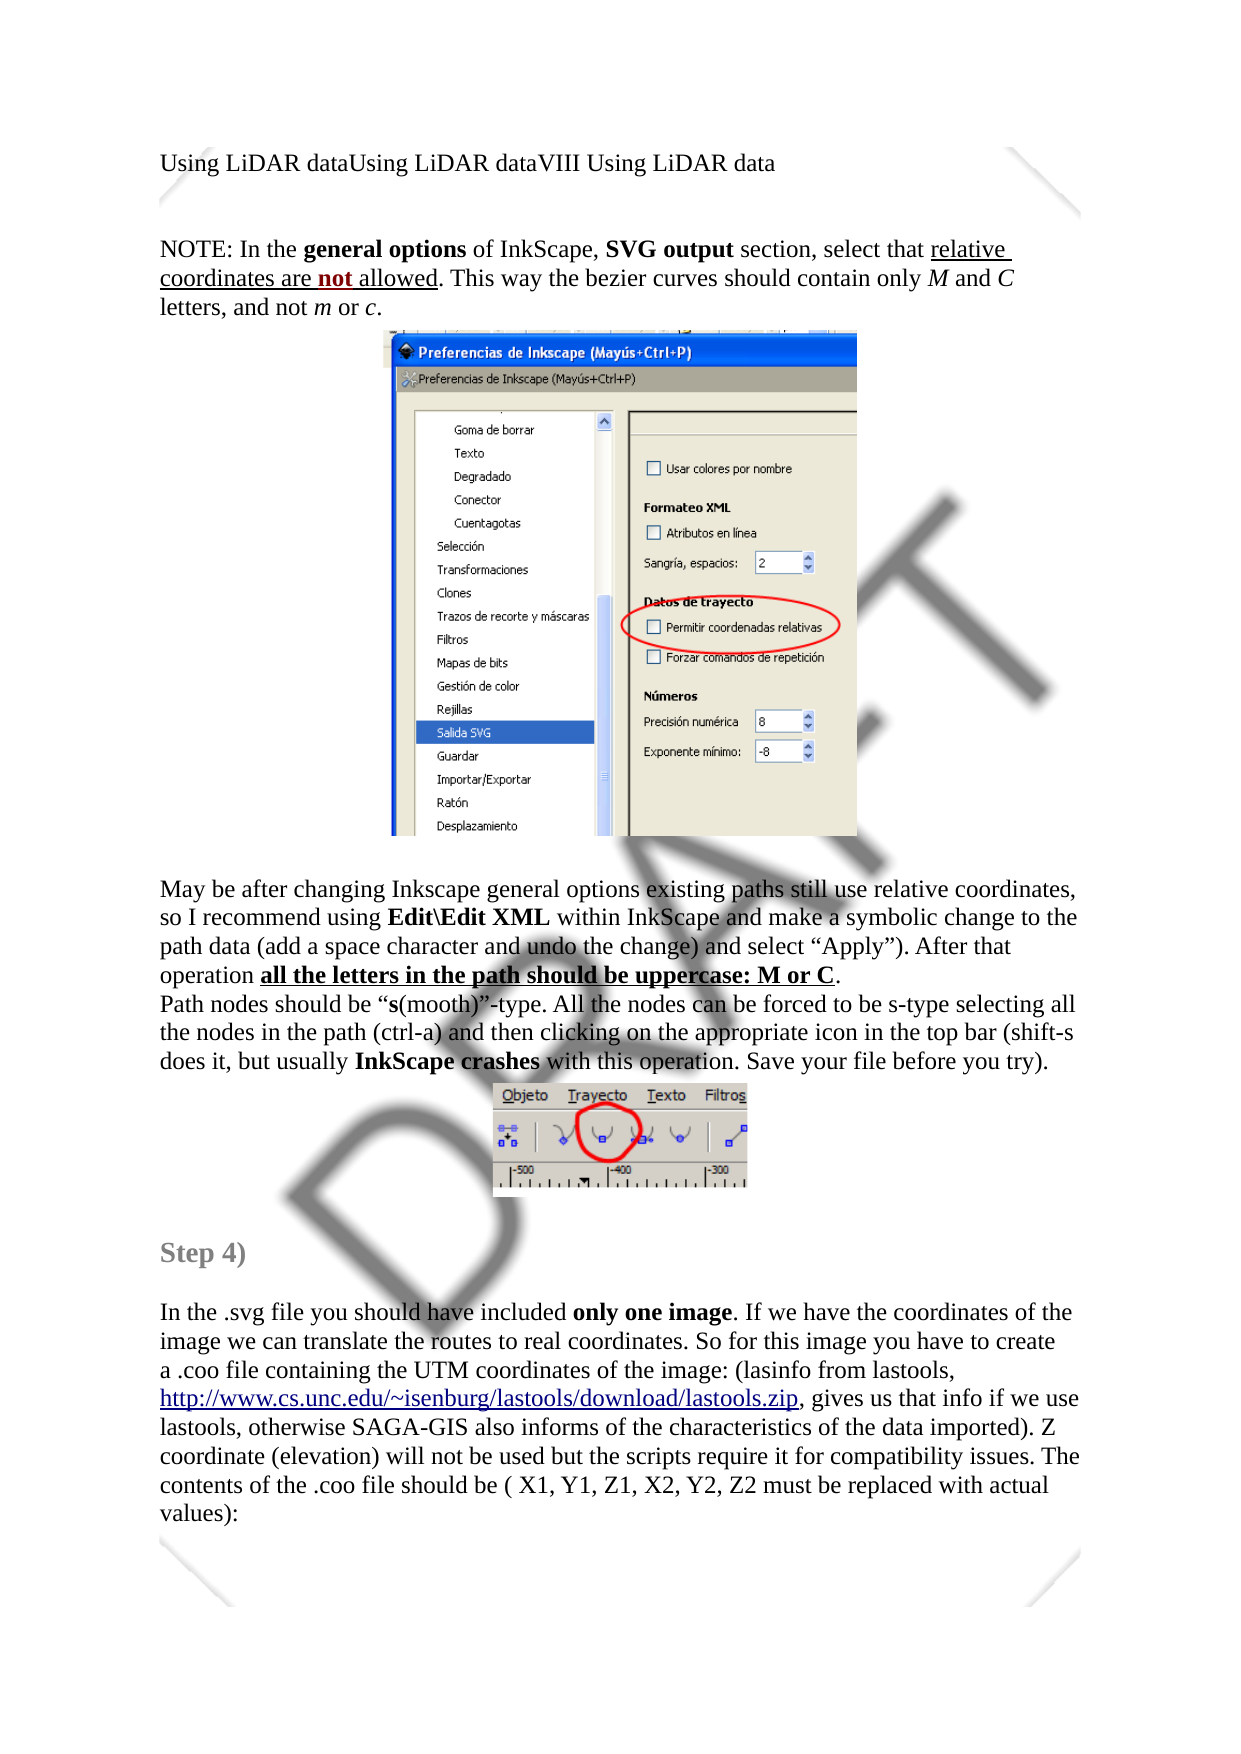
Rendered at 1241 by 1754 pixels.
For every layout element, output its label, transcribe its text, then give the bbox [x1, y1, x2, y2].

picture [220, 1074, 1021, 1235]
picture [220, 330, 1021, 874]
text Path nodes should be “s(mooth)”-type. All the nodes can be forced to be s-type selecting all the nodes in the path (ctrl-a) and then clicking on the appropriate icon in the top bar (shift-s does it, but usually InkScape crashes with this operation. Save your file before you try). [159, 989, 1081, 1075]
subtitle Step 4) [159, 1235, 1081, 1268]
text In the .svg file you should have included only one image. If we have the coordinates of the image we can translate the routes to real coordinates. So for this image you have to create a .coo file containing the UTM coordinates of the image: (lasinfo from lastools, http://www.cs.unc.edu/~isenburg/lastools/download/lastools.zip, gives us that info if we use lastools, otherwise SAGA-GIS also informs of the characteristics of the data imported). Z coordinate (elevation) will not be used but the scripts require it for compatibility issues. The contents of the .coo file should be ( X1, Y1, Z1, X2, Y2, Z2 must be replaced with actual values): [159, 1297, 1081, 1527]
text May be after changing Inkscape general options existing paths still use relative coordinates, so I recommend using Edit\Edit XML within InkScape and make a symbolic change to the path data (add a space character and undo the change) and select “Apply”). After that operation all the letters in the path should be uppercase: M or C. [159, 874, 1081, 989]
text NOTE: In the general options of InkScape, SVG output section, select that relative coordinates are not allowed. This way the bezier curves should contain only M and C letters, and not m or c. [159, 234, 1081, 321]
picture [220, 1268, 1021, 1277]
